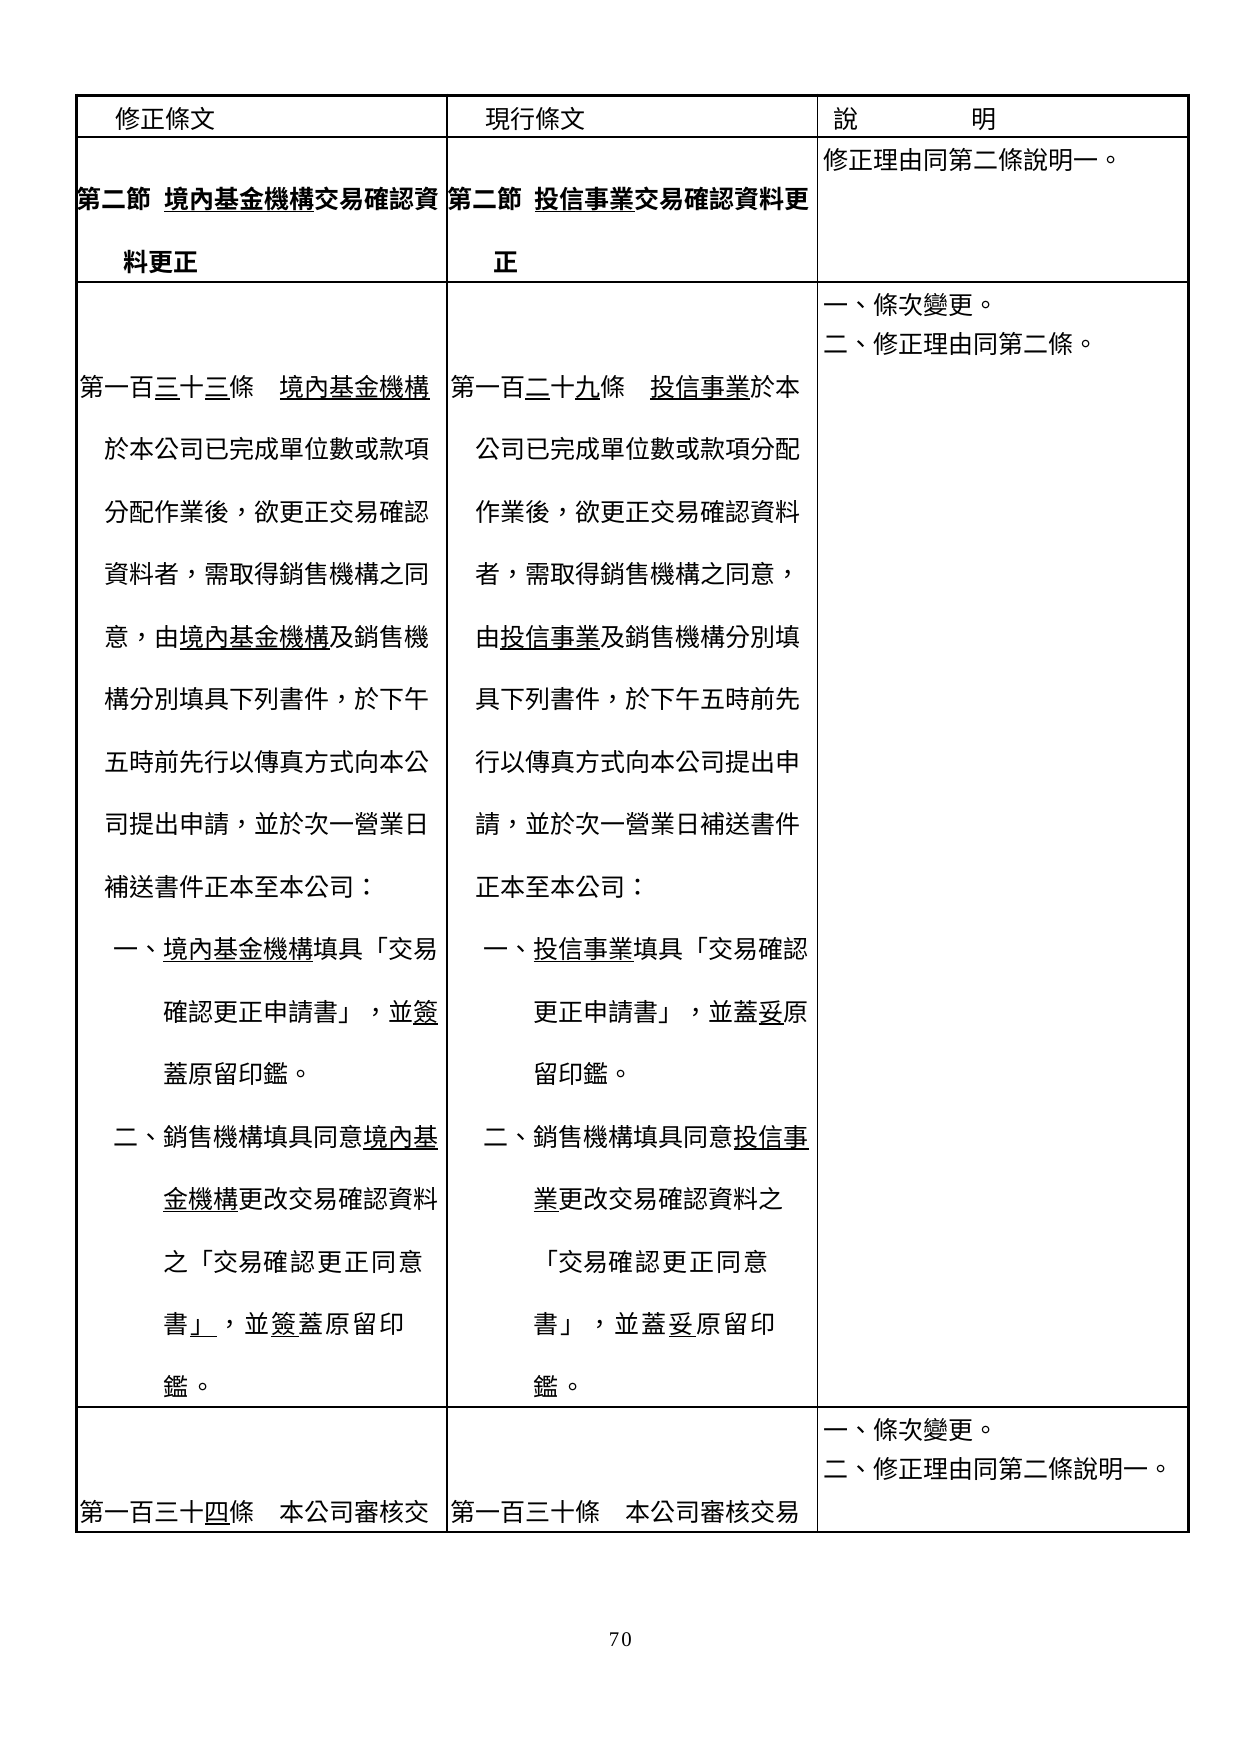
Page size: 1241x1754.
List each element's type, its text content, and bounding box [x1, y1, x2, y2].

table_header 說 明 [818, 97, 1187, 136]
table_cell 第二節 投信事業交易確認資料更正 [448, 138, 817, 281]
table_cell 一、條次變更。 二、修正理由同第二條說明一。 [818, 1408, 1187, 1531]
table_cell 一、條次變更。 二、修正理由同第二條。 [818, 283, 1187, 1406]
table_cell 第一百三十四條 本公司審核交 [78, 1408, 446, 1531]
table_header 現行條文 [448, 97, 817, 136]
table_cell 第二節 境內基金機構交易確認資料更正 [78, 138, 446, 281]
table_cell 第一百三十三條 境內基金機構於本公司已完成單位數或款項分配作業後，欲更正交易確認資料者，需取得銷售機構之同意，由境內基金機構及銷售機構分別填具下列書件，於下午五時前先行以傳真方式向本公司提出申請，並於次一營業日補送書件正本至本公司： 一、境內基金機構填具「交易確認更正申請書」，並簽蓋原留印鑑。 二、銷售機構填具同意境內基金機構更改交易確認資料之「交易確認更正同意書」，並簽蓋原留印鑑。 [78, 283, 446, 1406]
table_cell 修正理由同第二條說明一。 [818, 138, 1187, 281]
table_cell 第一百二十九條 投信事業於本公司已完成單位數或款項分配作業後，欲更正交易確認資料者，需取得銷售機構之同意，由投信事業及銷售機構分別填具下列書件，於下午五時前先行以傳真方式向本公司提出申請，並於次一營業日補送書件正本至本公司： 一、投信事業填具「交易確認更正申請書」，並蓋妥原留印鑑。 二、銷售機構填具同意投信事業更改交易確認資料之「交易確認更正同意書」，並蓋妥原留印鑑。 [448, 283, 817, 1406]
table_cell 第一百三十條 本公司審核交易 [448, 1408, 817, 1531]
table_header 修正條文 [78, 97, 446, 136]
